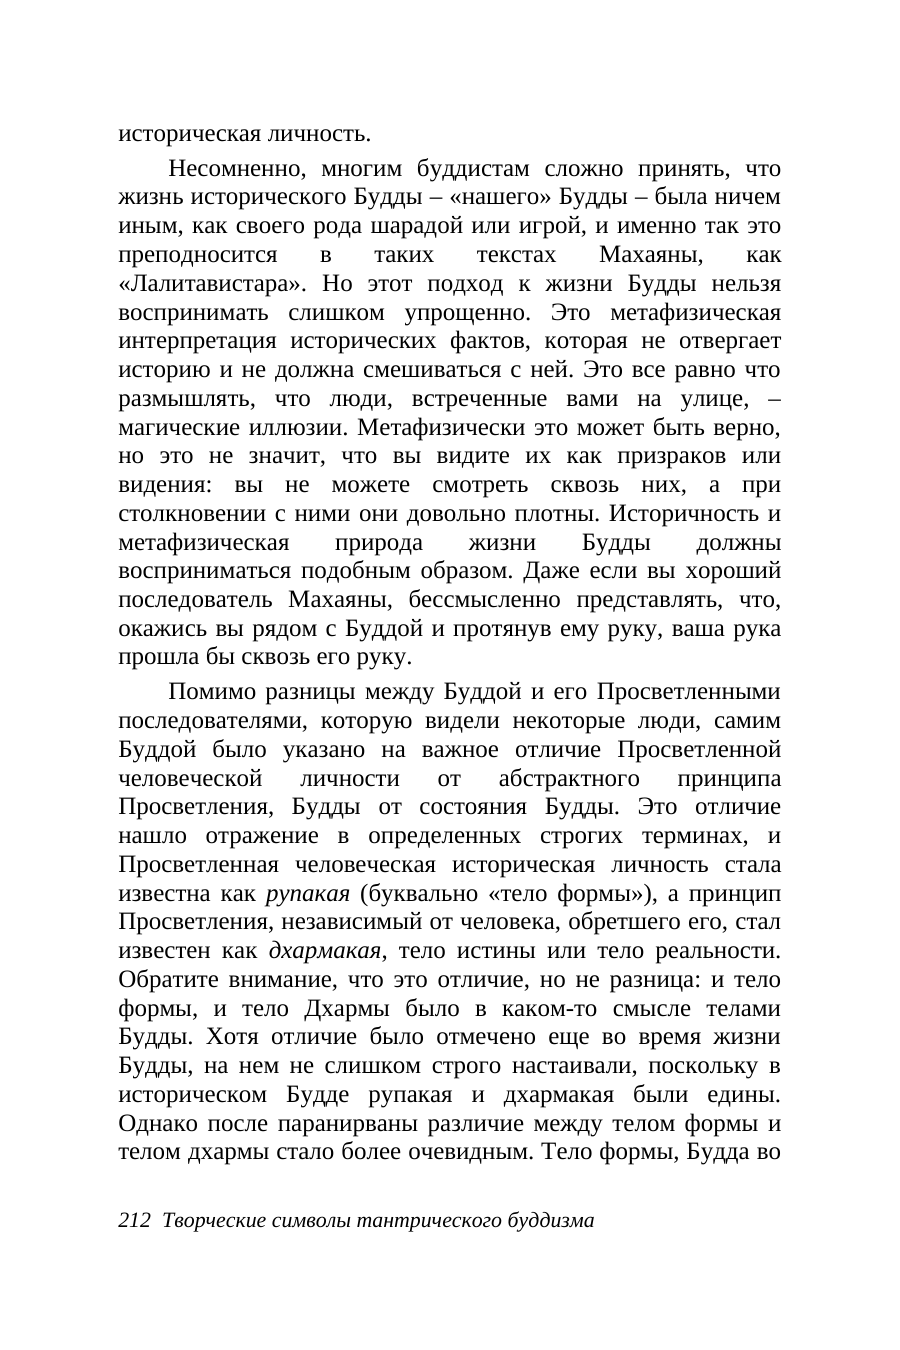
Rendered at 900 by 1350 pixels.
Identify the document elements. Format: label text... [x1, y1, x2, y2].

text Несомненно, многим буддистам сложно принять, что жизнь исторического Будды – «нашего» Будды – была ничем иным, как своего рода шарадой или игрой, и именно так это преподносится в таких текстах Махаяны, как «Лалитавистара». Но этот подход к жизни Будды нельзя воспринимать слишком упрощенно. Это метафизическая интерпретация исторических фактов, которая не отвергает историю и не должна смешиваться с ней. Это все равно что размышлять, что люди, встреченные вами на улице, – магические иллюзии. Метафизически это может быть верно, но это не значит, что вы видите их как призраков или видения: вы не можете смотреть сквозь них, а при столкновении с ними они довольно плотны. Историчность и метафизическая природа жизни Будды должны восприниматься подобным образом. Даже если вы хороший последователь Махаяны, бессмысленно представлять, что, окажись вы рядом с Буддой и протянув ему руку, ваша рука прошла бы сквозь его руку. [118, 153, 782, 670]
text историческая личность. [118, 118, 782, 147]
text Помимо разницы между Буддой и его Просветленными последователями, которую видели некоторые люди, самим Буддой было указано на важное отличие Просветленной человеческой личности от абстрактного принципа Просветления, Будды от состояния Будды. Это отличие нашло отражение в определенных строгих терминах, и Просветленная человеческая историческая личность стала известна как рупакая (буквально «тело формы»), а принцип Просветления, независимый от человека, обретшего его, стал известен как дхармакая, тело истины или тело реальности. Обратите внимание, что это отличие, но не разница: и тело формы, и тело Дхармы было в каком-то смысле телами Будды. Хотя отличие было отмечено еще во время жизни Будды, на нем не слишком строго настаивали, поскольку в историческом Будде рупакая и дхармакая были едины. Однако после паранирваны различие между телом формы и телом дхармы стало более очевидным. Тело формы, Будда во [118, 676, 782, 1165]
